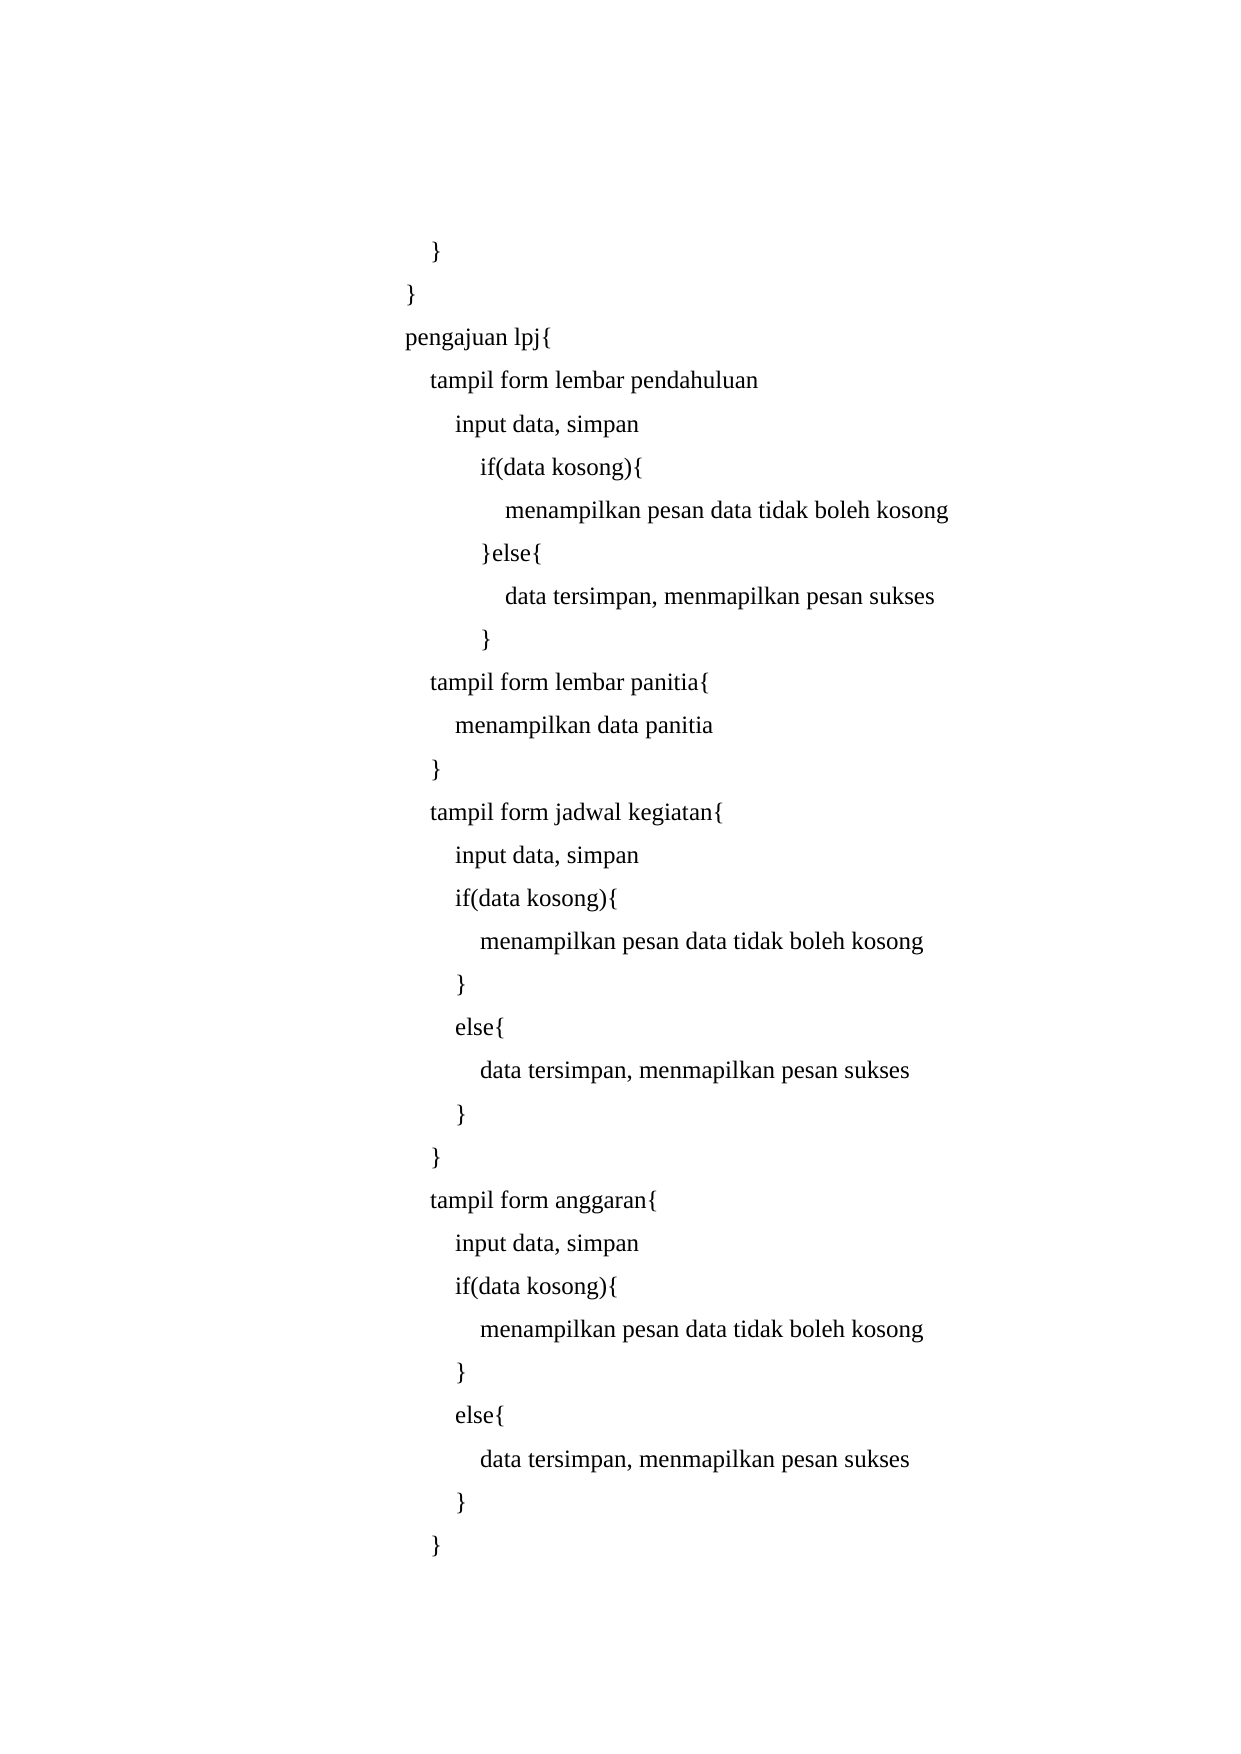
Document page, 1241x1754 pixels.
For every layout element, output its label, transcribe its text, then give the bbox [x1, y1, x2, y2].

text } [330, 624, 1063, 653]
text }else{ [330, 538, 1063, 567]
text menampilkan pesan data tidak boleh kosong [330, 926, 1063, 955]
text } [330, 1099, 1063, 1127]
text input data, simpan [330, 409, 1063, 437]
text } [330, 1530, 1063, 1559]
text } [330, 236, 1063, 265]
text tampil form lembar panitia{ [330, 667, 1063, 696]
text } [330, 1487, 1063, 1516]
text } [330, 1357, 1063, 1386]
text } [330, 279, 1063, 308]
text } [330, 1142, 1063, 1171]
text tampil form jadwal kegiatan{ [330, 797, 1063, 826]
text } [330, 754, 1063, 782]
text menampilkan pesan data tidak boleh kosong [330, 1314, 1063, 1343]
text data tersimpan, menmapilkan pesan sukses [330, 1444, 1063, 1472]
text if(data kosong){ [330, 883, 1063, 912]
text menampilkan pesan data tidak boleh kosong [330, 495, 1063, 524]
text } [330, 969, 1063, 998]
text menampilkan data panitia [330, 711, 1063, 739]
text data tersimpan, menmapilkan pesan sukses [330, 581, 1063, 610]
text else{ [330, 1012, 1063, 1041]
text if(data kosong){ [330, 452, 1063, 481]
text data tersimpan, menmapilkan pesan sukses [330, 1056, 1063, 1084]
text input data, simpan [330, 840, 1063, 869]
text tampil form anggaran{ [330, 1185, 1063, 1214]
text if(data kosong){ [330, 1271, 1063, 1300]
text input data, simpan [330, 1228, 1063, 1257]
text pengajuan lpj{ [330, 322, 1063, 351]
text else{ [330, 1401, 1063, 1429]
text tampil form lembar pendahuluan [330, 366, 1063, 394]
